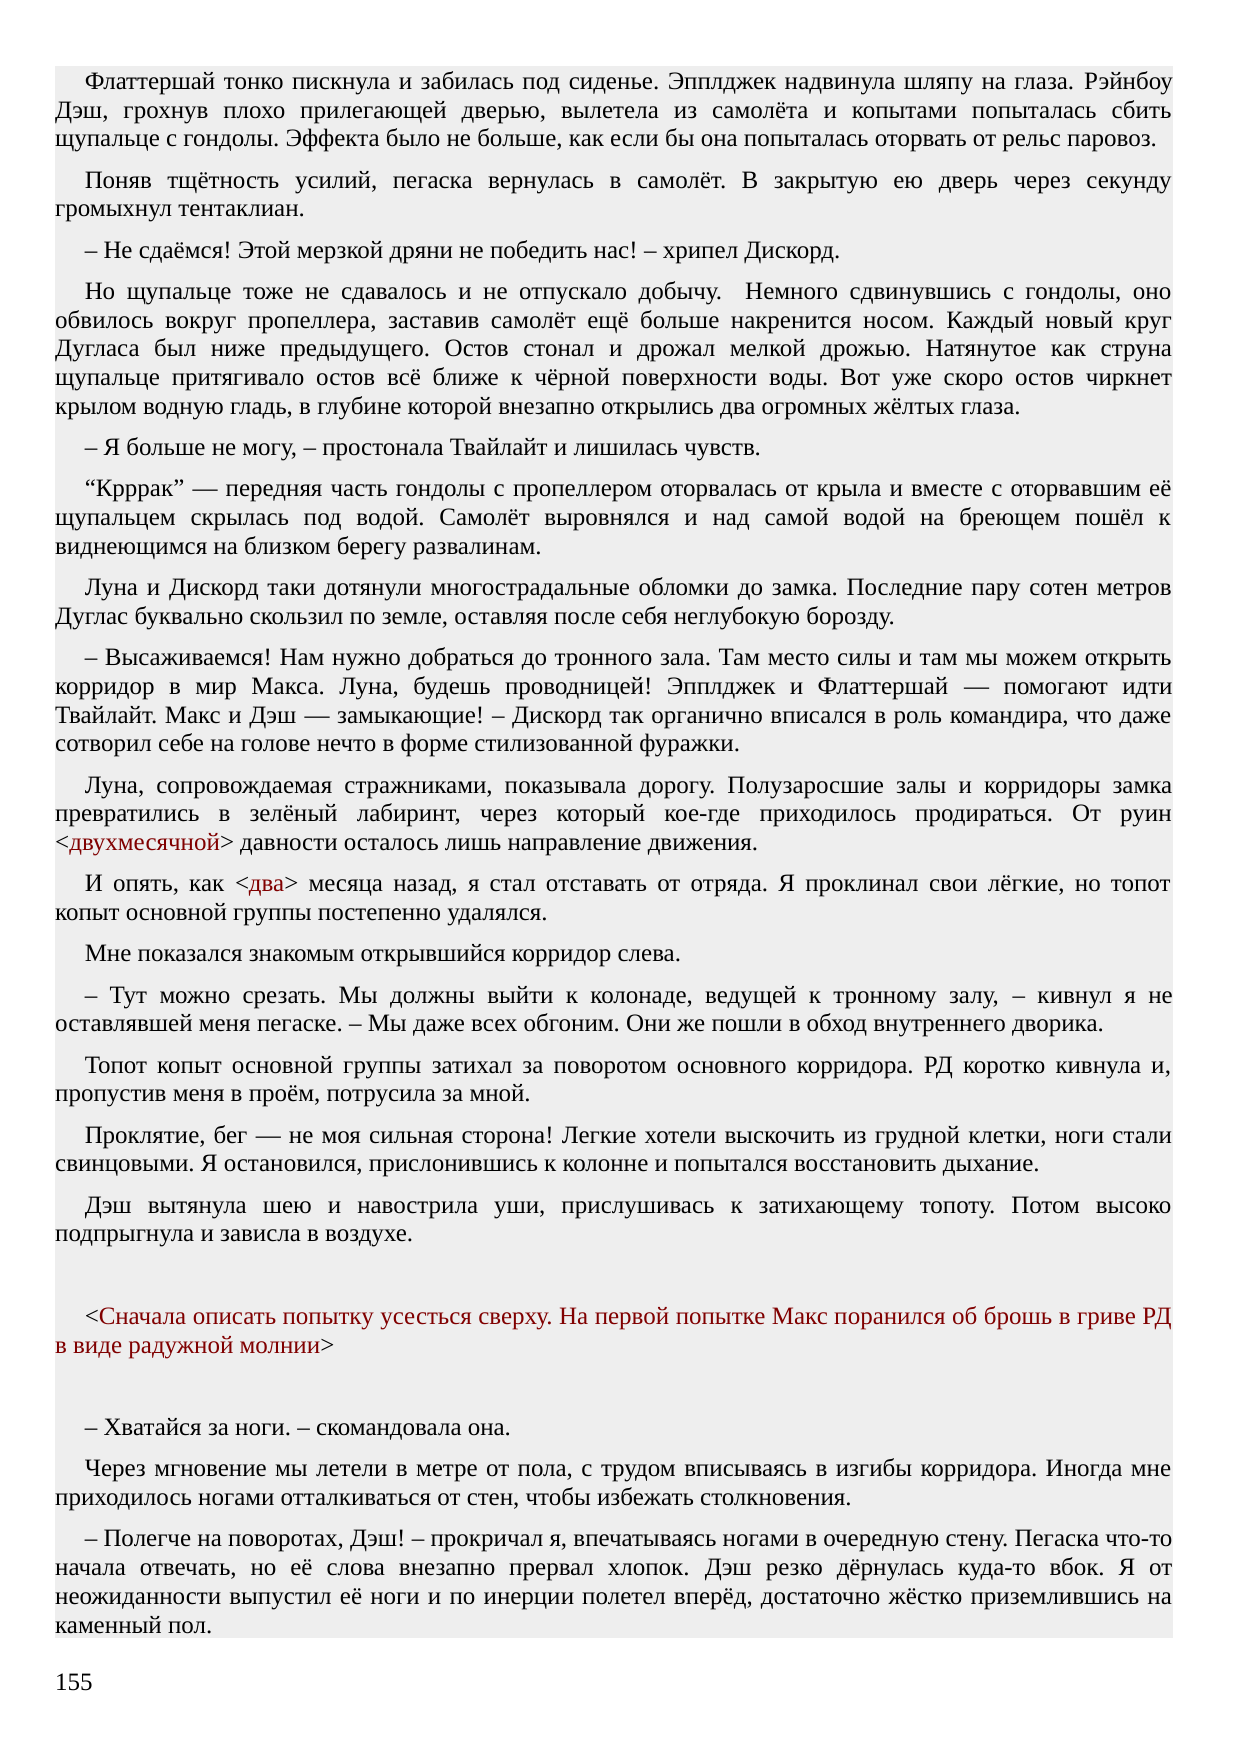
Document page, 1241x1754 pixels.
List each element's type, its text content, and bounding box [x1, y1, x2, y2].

text Флаттершай тонко пискнула и забилась под сиденье. Эпплджек надвинула шляпу на глаза. Рэйнбоу Дэш, грохнув плохо прилегающей дверью, вылетела из самолёта и копытами попыталась сбить щупальце с гондолы. Эффекта было не больше, как если бы она попыталась оторвать от рельс паровоз. [55, 66, 1173, 152]
text Но щупальце тоже не сдавалось и не отпускало добычу. Немного сдвинувшись с гондолы, оно обвилось вокруг пропеллера, заставив самолёт ещё больше накренится носом. Каждый новый круг Дугласа был ниже предыдущего. Остов стонал и дрожал мелкой дрожью. Натянутое как струна щупальце притягивало остов всё ближе к чёрной поверхности воды. Вот уже скоро остов чиркнет крылом водную гладь, в глубине которой внезапно открылись два огромных жёлтых глаза. [55, 276, 1173, 420]
text “Крррак” — передняя часть гондолы с пропеллером оторвалась от крыла и вместе с оторвавшим её щупальцем скрылась под водой. Самолёт выровнялся и над самой водой на бреющем пошёл к виднеющимся на близком берегу развалинам. [55, 473, 1173, 560]
text – Полегче на поворотах, Дэш! – прокричал я, впечатываясь ногами в очередную стену. Пегаска что-то начала отвечать, но её слова внезапно прервал хлопок. Дэш резко дёрнулась куда-то вбок. Я от неожиданности выпустил её ноги и по инерции полетел вперёд, достаточно жёстко приземлившись на каменный пол. [55, 1523, 1173, 1638]
text – Хватайся за ноги. – скомандовала она. [55, 1412, 1173, 1441]
text – Высаживаемся! Нам нужно добраться до тронного зала. Там место силы и там мы можем открыть корридор в мир Макса. Луна, будешь проводницей! Эпплджек и Флаттершай — помогают идти Твайлайт. Макс и Дэш — замыкающие! – Дискорд так органично вписался в роль командира, что даже сотворил себе на голове нечто в форме стилизованной фуражки. [55, 642, 1173, 757]
text Мне показался знакомым открывшийся корридор слева. [55, 938, 1173, 967]
text Поняв тщётность усилий, пегаска вернулась в самолёт. В закрытую ею дверь через секунду громыхнул тентаклиан. [55, 165, 1173, 222]
text Топот копыт основной группы затихал за поворотом основного корридора. РД коротко кивнула и, пропустив меня в проём, потрусила за мной. [55, 1050, 1173, 1107]
text – Тут можно срезать. Мы должны выйти к колонаде, ведущей к тронному залу, – кивнул я не оставлявшей меня пегаске. – Мы даже всех обгоним. Они же пошли в обход внутреннего дворика. [55, 980, 1173, 1037]
text И опять, как <два> месяца назад, я стал отставать от отряда. Я проклинал свои лёгкие, но топот копыт основной группы постепенно удалялся. [55, 868, 1173, 926]
text Через мгновение мы летели в метре от пола, с трудом вписываясь в изгибы корридора. Иногда мне приходилось ногами отталкиваться от стен, чтобы избежать столкновения. [55, 1453, 1173, 1511]
text – Я больше не могу, – простонала Твайлайт и лишилась чувств. [55, 432, 1173, 461]
text Проклятие, бег — не моя сильная сторона! Легкие хотели выскочить из грудной клетки, ноги стали свинцовыми. Я остановился, прислонившись к колонне и попытался восстановить дыхание. [55, 1120, 1173, 1177]
text Дэш вытянула шею и навострила уши, прислушивась к затихающему топоту. Потом высоко подпрыгнула и зависла в воздухе. [55, 1190, 1173, 1247]
text – Не сдаёмся! Этой мерзкой дряни не победить нас! – хрипел Дискорд. [55, 235, 1173, 263]
text <Cначала описать попытку усесться сверху. На первой попытке Макс поранился об брошь в гриве РД в виде радужной молнии> [55, 1301, 1173, 1358]
text Луна и Дискорд таки дотянули многострадальные обломки до замка. Последние пару сотен метров Дуглас буквально скользил по земле, оставляя после себя неглубокую борозду. [55, 572, 1173, 630]
text Луна, сопровождаемая стражниками, показывала дорогу. Полузаросшие залы и корридоры замка превратились в зелёный лабиринт, через который кое-где приходилось продираться. От руин <двухмесячной> давности осталось лишь направление движения. [55, 770, 1173, 856]
